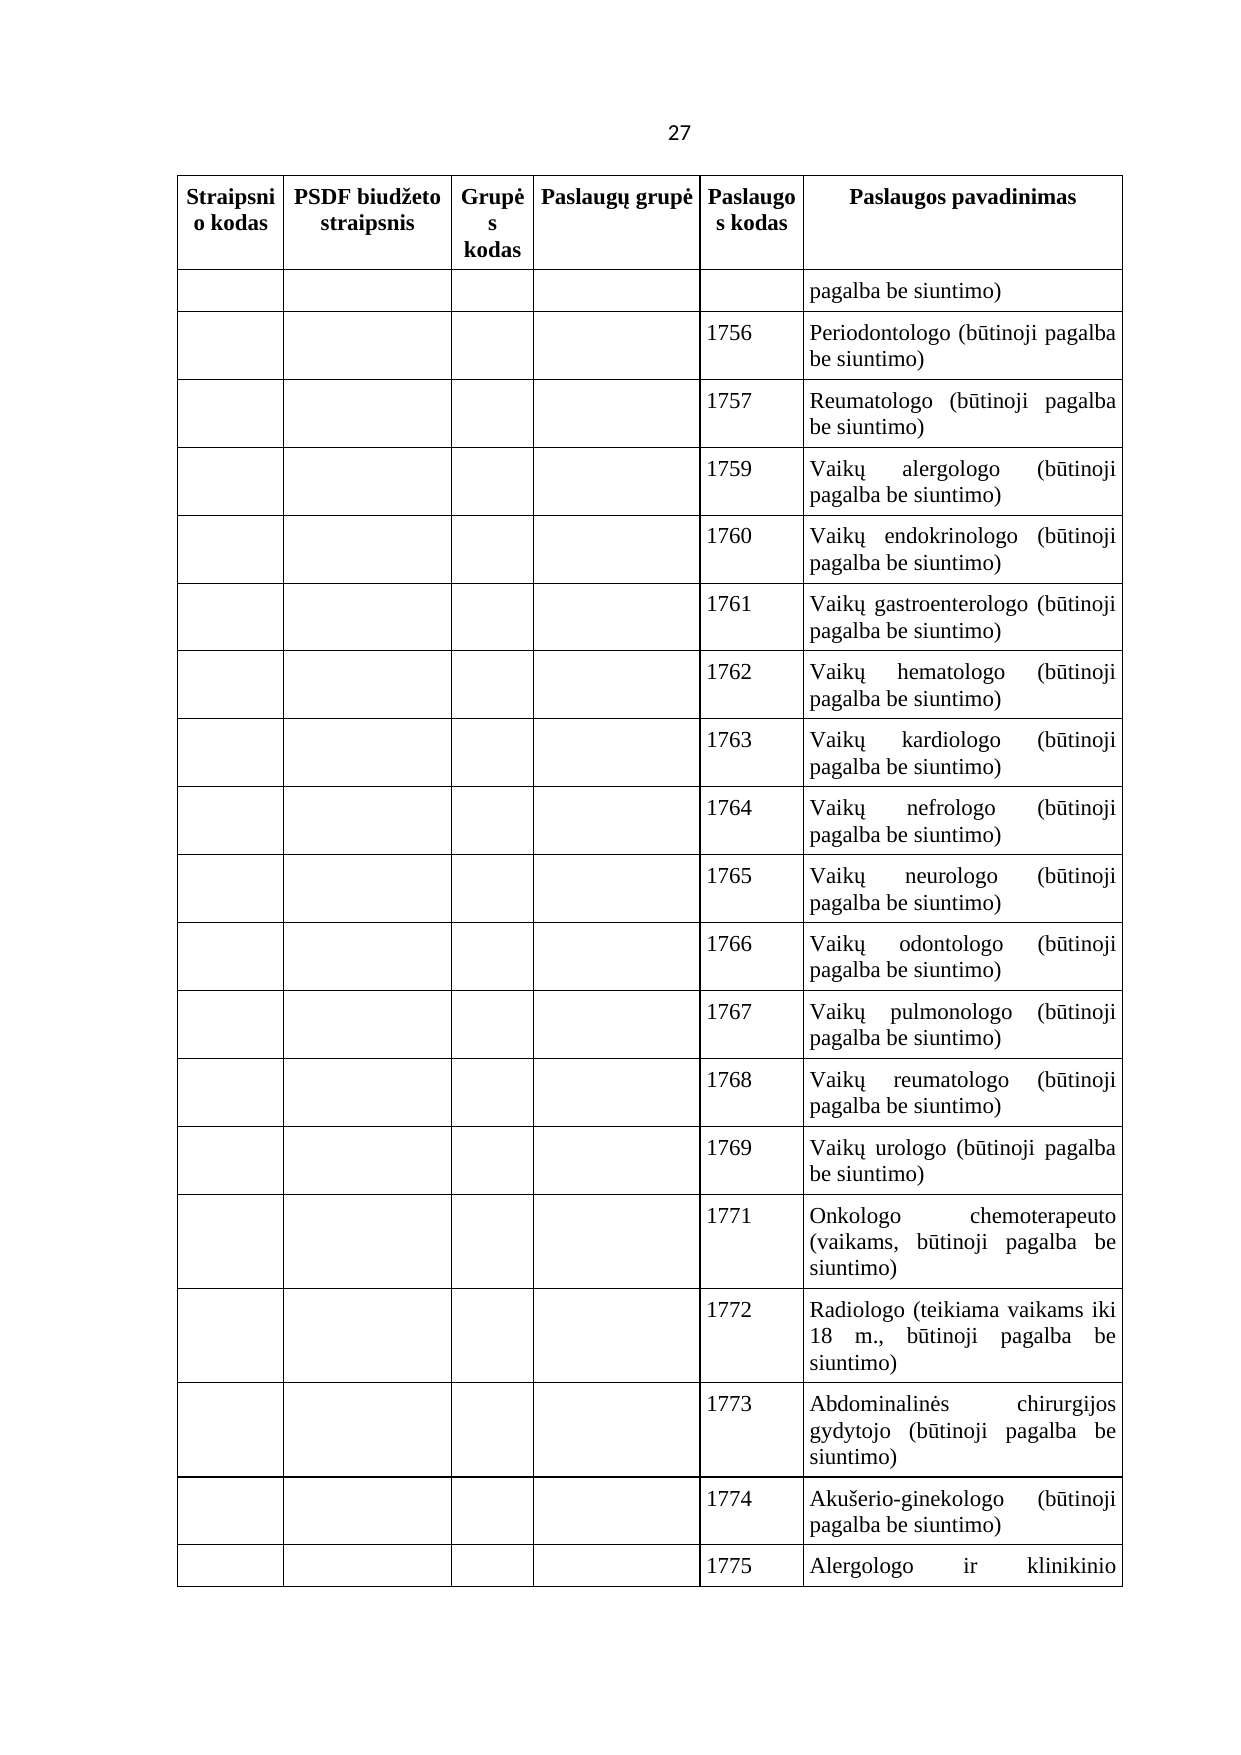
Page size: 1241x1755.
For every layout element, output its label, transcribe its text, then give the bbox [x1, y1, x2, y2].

table_cell [534, 923, 699, 990]
table_cell [284, 312, 451, 379]
table_cell [178, 312, 283, 379]
table_cell [534, 1545, 699, 1586]
table_cell Abdominalinės chirurgijos gydytojo (būtinoji pagalba be siuntimo) [804, 1383, 1122, 1476]
table_cell [284, 1545, 451, 1586]
table_header Straipsnio kodas [178, 176, 283, 269]
table_cell [452, 1545, 533, 1586]
table_cell [178, 855, 283, 922]
table_cell 1765 [701, 855, 803, 922]
table_header Grupės kodas [452, 176, 533, 269]
table_cell [534, 516, 699, 582]
table_cell 1766 [701, 923, 803, 990]
table_cell 1772 [701, 1289, 803, 1382]
table_cell Vaikų reumatologo (būtinoji pagalba be siuntimo) [804, 1059, 1122, 1126]
table_cell [534, 312, 699, 379]
table_cell [284, 1478, 451, 1544]
table_cell [178, 1059, 283, 1126]
table_cell 1769 [701, 1127, 803, 1194]
table_cell [534, 991, 699, 1058]
table_cell [178, 787, 283, 854]
table_cell [178, 991, 283, 1058]
table_cell [534, 855, 699, 922]
table_cell [534, 584, 699, 650]
table_cell Radiologo (teikiama vaikams iki 18 m., būtinoji pagalba be siuntimo) [804, 1289, 1122, 1382]
table_cell [452, 448, 533, 514]
table_cell [534, 1478, 699, 1544]
table_cell 1762 [701, 651, 803, 718]
table_cell [178, 1289, 283, 1382]
table_cell Akušerio-ginekologo (būtinoji pagalba be siuntimo) [804, 1478, 1122, 1544]
table_cell [178, 584, 283, 650]
table_cell [452, 380, 533, 447]
table_cell [284, 1127, 451, 1194]
table_cell 1775 [701, 1545, 803, 1586]
table_cell [452, 719, 533, 786]
table_cell [452, 923, 533, 990]
table_cell Vaikų neurologo (būtinoji pagalba be siuntimo) [804, 855, 1122, 922]
table_cell [178, 1478, 283, 1544]
table_cell [452, 1383, 533, 1476]
table_cell [452, 855, 533, 922]
table_cell pagalba be siuntimo) [804, 270, 1122, 311]
table_cell [284, 380, 451, 447]
table_cell [284, 448, 451, 514]
table_cell [452, 1059, 533, 1126]
table_cell [178, 1127, 283, 1194]
table_cell 1761 [701, 584, 803, 650]
table_cell [178, 1195, 283, 1288]
table_cell [284, 1059, 451, 1126]
table_cell 1771 [701, 1195, 803, 1288]
table_cell Reumatologo (būtinoji pagalba be siuntimo) [804, 380, 1122, 447]
table_cell [284, 991, 451, 1058]
table_cell 1773 [701, 1383, 803, 1476]
table_cell 1768 [701, 1059, 803, 1126]
table_cell 1756 [701, 312, 803, 379]
table_cell [284, 855, 451, 922]
table_cell Vaikų hematologo (būtinoji pagalba be siuntimo) [804, 651, 1122, 718]
table_cell 1763 [701, 719, 803, 786]
table_cell [452, 1127, 533, 1194]
table_cell [284, 923, 451, 990]
table_cell [284, 270, 451, 311]
table_cell [534, 1059, 699, 1126]
table_cell [178, 380, 283, 447]
table_cell [284, 1289, 451, 1382]
table_cell [452, 1195, 533, 1288]
table_cell Vaikų endokrinologo (būtinoji pagalba be siuntimo) [804, 516, 1122, 582]
table_cell [284, 787, 451, 854]
table_cell [178, 651, 283, 718]
table_cell Periodontologo (būtinoji pagalba be siuntimo) [804, 312, 1122, 379]
table_cell Vaikų pulmonologo (būtinoji pagalba be siuntimo) [804, 991, 1122, 1058]
table_cell Alergologo ir klinikinio [804, 1545, 1122, 1586]
table_cell [534, 1195, 699, 1288]
table_cell [452, 991, 533, 1058]
table_cell Onkologo chemoterapeuto (vaikams, būtinoji pagalba be siuntimo) [804, 1195, 1122, 1288]
table_cell [452, 651, 533, 718]
table_cell Vaikų odontologo (būtinoji pagalba be siuntimo) [804, 923, 1122, 990]
table_cell [452, 787, 533, 854]
table_cell 1757 [701, 380, 803, 447]
table_header PSDF biudžeto straipsnis [284, 176, 451, 269]
table_cell [534, 270, 699, 311]
table_cell Vaikų gastroenterologo (būtinoji pagalba be siuntimo) [804, 584, 1122, 650]
table_cell [534, 1383, 699, 1476]
table_cell 1760 [701, 516, 803, 582]
table_cell Vaikų urologo (būtinoji pagalba be siuntimo) [804, 1127, 1122, 1194]
table_cell [534, 1127, 699, 1194]
table_cell [534, 1289, 699, 1382]
table_cell 1774 [701, 1478, 803, 1544]
table_cell [178, 719, 283, 786]
table_cell [534, 787, 699, 854]
table_cell [284, 719, 451, 786]
table_cell [534, 448, 699, 514]
table_cell [178, 923, 283, 990]
table_cell [534, 719, 699, 786]
table_cell [452, 516, 533, 582]
table_cell 1764 [701, 787, 803, 854]
table_cell [284, 1383, 451, 1476]
table_cell Vaikų alergologo (būtinoji pagalba be siuntimo) [804, 448, 1122, 514]
table_cell [534, 380, 699, 447]
table_header Paslaugų grupė [534, 176, 699, 269]
table_header Paslaugos pavadinimas [804, 176, 1122, 269]
table_cell [452, 312, 533, 379]
table_cell [284, 584, 451, 650]
table_cell [284, 516, 451, 582]
table_cell 1767 [701, 991, 803, 1058]
table_cell [178, 448, 283, 514]
table_cell [284, 651, 451, 718]
table_cell [534, 651, 699, 718]
table_cell [178, 1545, 283, 1586]
table_cell Vaikų nefrologo (būtinoji pagalba be siuntimo) [804, 787, 1122, 854]
table_cell [284, 1195, 451, 1288]
table_cell 1759 [701, 448, 803, 514]
table_cell [452, 1478, 533, 1544]
table_cell [452, 1289, 533, 1382]
table_cell [701, 270, 803, 311]
table_cell [178, 270, 283, 311]
table_cell Vaikų kardiologo (būtinoji pagalba be siuntimo) [804, 719, 1122, 786]
table_cell [178, 1383, 283, 1476]
table_cell [178, 516, 283, 582]
table_cell [452, 584, 533, 650]
table_header Paslaugos kodas [701, 176, 803, 269]
table_cell [452, 270, 533, 311]
